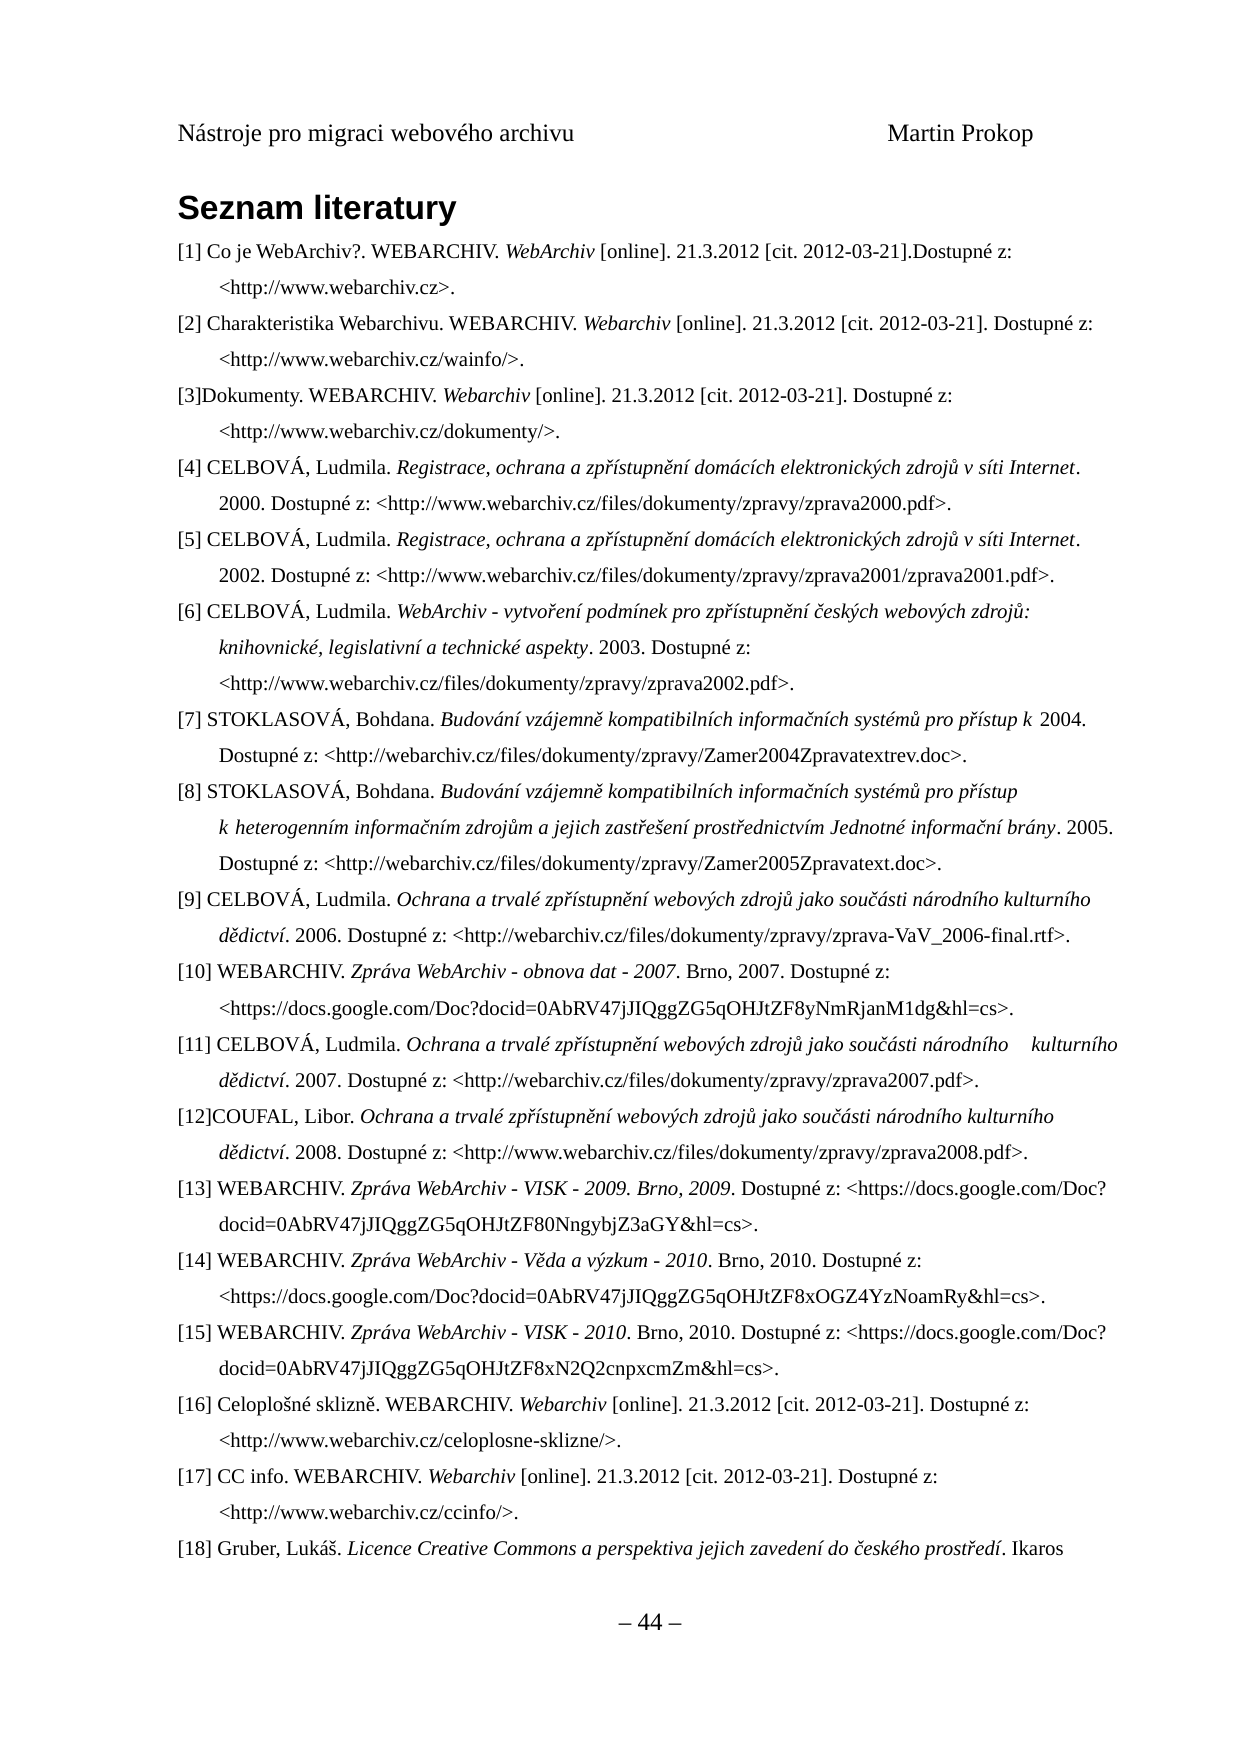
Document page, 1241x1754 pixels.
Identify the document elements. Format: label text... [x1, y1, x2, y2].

text [7] STOKLASOVÁ, Bohdana. Budování vzájemně kompatibilních informačních systémů pro přístup k 2004. Dostupné z: <http://webarchiv.cz/files/dokumenty/zpravy/Zamer2004Zpravatextrev.doc>. [177, 707, 1122, 767]
text [2] Charakteristika Webarchivu. WEBARCHIV. Webarchiv [online]. 21.3.2012 [cit. 2012-03-21]. Dostupné z: <http://www.webarchiv.cz/wainfo/>. [177, 311, 1122, 371]
text [6] CELBOVÁ, Ludmila. WebArchiv - vytvoření podmínek pro zpřístupnění českých webových zdrojů: knihovnické, legislativní a technické aspekty. 2003. Dostupné z: <http://www.webarchiv.cz/files/dokumenty/zpravy/zprava2002.pdf>. [177, 599, 1122, 695]
text [8] STOKLASOVÁ, Bohdana. Budování vzájemně kompatibilních informačních systémů pro přístup k heterogenním informačním zdrojům a jejich zastřešení prostřednictvím Jednotné informační brány. 2005. Dostupné z: <http://webarchiv.cz/files/dokumenty/zpravy/Zamer2005Zpravatext.doc>. [177, 779, 1122, 875]
subtitle Seznam literatury [177, 188, 1122, 227]
text [11] CELBOVÁ, Ludmila. Ochrana a trvalé zpřístupnění webových zdrojů jako součásti národního kulturního dědictví. 2007. Dostupné z: <http://webarchiv.cz/files/dokumenty/zpravy/zprava2007.pdf>. [177, 1031, 1122, 1092]
text [15] WEBARCHIV. Zpráva WebArchiv - VISK - 2010. Brno, 2010. Dostupné z: <https://docs.google.com/Doc?docid=0AbRV47jJIQggZG5qOHJtZF8xN2Q2cnpxcmZm&hl=cs>. [177, 1320, 1122, 1380]
text [3]Dokumenty. WEBARCHIV. Webarchiv [online]. 21.3.2012 [cit. 2012-03-21]. Dostupné z: <http://www.webarchiv.cz/dokumenty/>. [177, 383, 1122, 443]
text [14] WEBARCHIV. Zpráva WebArchiv - Věda a výzkum - 2010. Brno, 2010. Dostupné z: <https://docs.google.com/Doc?docid=0AbRV47jJIQggZG5qOHJtZF8xOGZ4YzNoamRy&hl=cs>. [177, 1248, 1122, 1308]
text [13] WEBARCHIV. Zpráva WebArchiv - VISK - 2009. Brno, 2009. Dostupné z: <https://docs.google.com/Doc?docid=0AbRV47jJIQggZG5qOHJtZF80NngybjZ3aGY&hl=cs>. [177, 1176, 1122, 1236]
text [17] CC info. WEBARCHIV. Webarchiv [online]. 21.3.2012 [cit. 2012-03-21]. Dostupné z: <http://www.webarchiv.cz/ccinfo/>. [177, 1464, 1122, 1524]
text [1] Co je WebArchiv?. WEBARCHIV. WebArchiv [online]. 21.3.2012 [cit. 2012-03-21].Dostupné z: <http://www.webarchiv.cz>. [177, 238, 1122, 299]
text [12]COUFAL, Libor. Ochrana a trvalé zpřístupnění webových zdrojů jako součásti národního kulturního dědictví. 2008. Dostupné z: <http://www.webarchiv.cz/files/dokumenty/zpravy/zprava2008.pdf>. [177, 1103, 1122, 1164]
text [5] CELBOVÁ, Ludmila. Registrace, ochrana a zpřístupnění domácích elektronických zdrojů v síti Internet. 2002. Dostupné z: <http://www.webarchiv.cz/files/dokumenty/zpravy/zprava2001/zprava2001.pdf>. [177, 527, 1122, 587]
text [16] Celoplošné sklizně. WEBARCHIV. Webarchiv [online]. 21.3.2012 [cit. 2012-03-21]. Dostupné z: <http://www.webarchiv.cz/celoplosne-sklizne/>. [177, 1392, 1122, 1452]
text [10] WEBARCHIV. Zpráva WebArchiv - obnova dat - 2007. Brno, 2007. Dostupné z: <https://docs.google.com/Doc?docid=0AbRV47jJIQggZG5qOHJtZF8yNmRjanM1dg&hl=cs>. [177, 959, 1122, 1019]
text [9] CELBOVÁ, Ludmila. Ochrana a trvalé zpřístupnění webových zdrojů jako součásti národního kulturního dědictví. 2006. Dostupné z: <http://webarchiv.cz/files/dokumenty/zpravy/zprava-VaV_2006-final.rtf>. [177, 887, 1122, 947]
text [18] Gruber, Lukáš. Licence Creative Commons a perspektiva jejich zavedení do českého prostředí. Ikaros [177, 1536, 1122, 1560]
text [4] CELBOVÁ, Ludmila. Registrace, ochrana a zpřístupnění domácích elektronických zdrojů v síti Internet. 2000. Dostupné z: <http://www.webarchiv.cz/files/dokumenty/zpravy/zprava2000.pdf>. [177, 455, 1122, 515]
